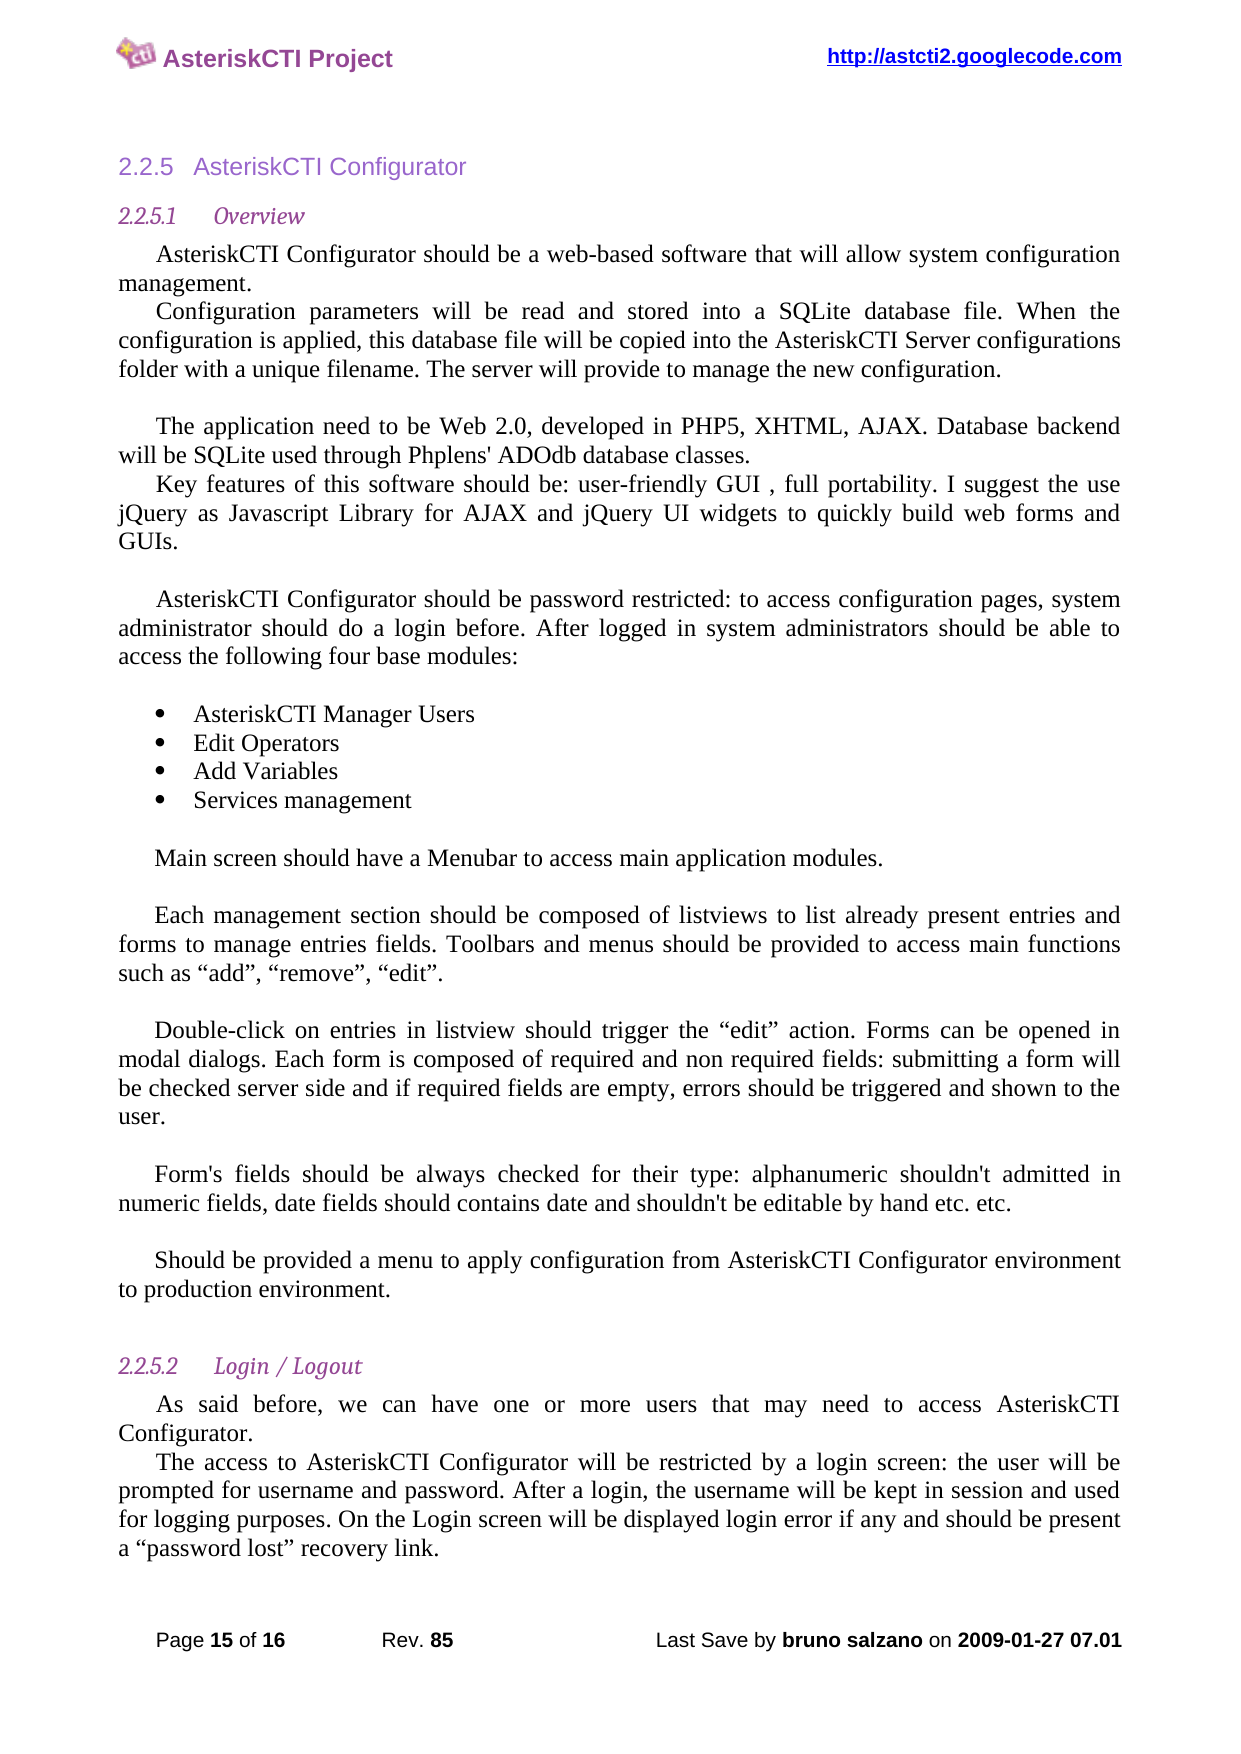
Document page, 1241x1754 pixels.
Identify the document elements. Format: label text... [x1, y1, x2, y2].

list AsteriskCTI Manager Users [156, 699, 1122, 728]
list Add Variables [156, 756, 1122, 785]
text As said before, we can have one or more users that may need to access AsteriskCTI Configurator. [118, 1389, 1122, 1447]
text Form's fields should be always checked for their type: alphanumeric shouldn't admitted in numeric fields, date fields should contains date and shouldn't be editable by hand etc. etc. [118, 1159, 1122, 1216]
subtitle Login / Logout [118, 1352, 1122, 1381]
list Edit Operators [156, 728, 1122, 756]
text Double-click on entries in listview should trigger the “edit” action. Forms can be opened in modal dialogs. Each form is composed of required and non required fields: submitting a form will be checked server side and if required fields are empty, errors should be triggered and shown to the user. [118, 1015, 1122, 1130]
text Each management section should be composed of listviews to list already present entries and forms to manage entries fields. Toolbars and menus should be provided to access main functions such as “add”, “remove”, “edit”. [118, 900, 1122, 986]
list Services management [156, 785, 1122, 814]
subtitle Overview [118, 202, 1122, 231]
text Key features of this software should be: user-friendly GUI , full portability. I suggest the use jQuery as Javascript Library for AJAX and jQuery UI widgets to quickly build web forms and GUIs. [118, 469, 1122, 555]
text The access to AsteriskCTI Configurator will be restricted by a login screen: the user will be prompted for username and password. After a login, the username will be kept in session and used for logging purposes. On the Login screen will be displayed login error if any and should be present a “password lost” recovery link. [118, 1447, 1122, 1562]
text AsteriskCTI Configurator should be a web-based software that will allow system configuration management. [118, 239, 1122, 296]
text AsteriskCTI Configurator should be password restricted: to access configuration pages, system administrator should do a login before. After logged in system administrators should be able to access the following four base modules: [118, 584, 1122, 670]
picture [116, 34, 157, 74]
text Main screen should have a Menubar to access main application modules. [118, 843, 1122, 871]
text Should be provided a menu to apply configuration from AsteriskCTI Configurator environment to production environment. [118, 1245, 1122, 1303]
text The application need to be Web 2.0, developed in PHP5, XHTML, AJAX. Database backend will be SQLite used through Phplens' ADOdb database classes. [118, 411, 1122, 469]
text Configuration parameters will be read and stored into a SQLite database file. When the configuration is applied, this database file will be copied into the AsteriskCTI Server configurations folder with a unique filename. The server will provide to manage the new configuration. [118, 296, 1122, 383]
subtitle AsteriskCTI Configurator [118, 152, 1122, 181]
